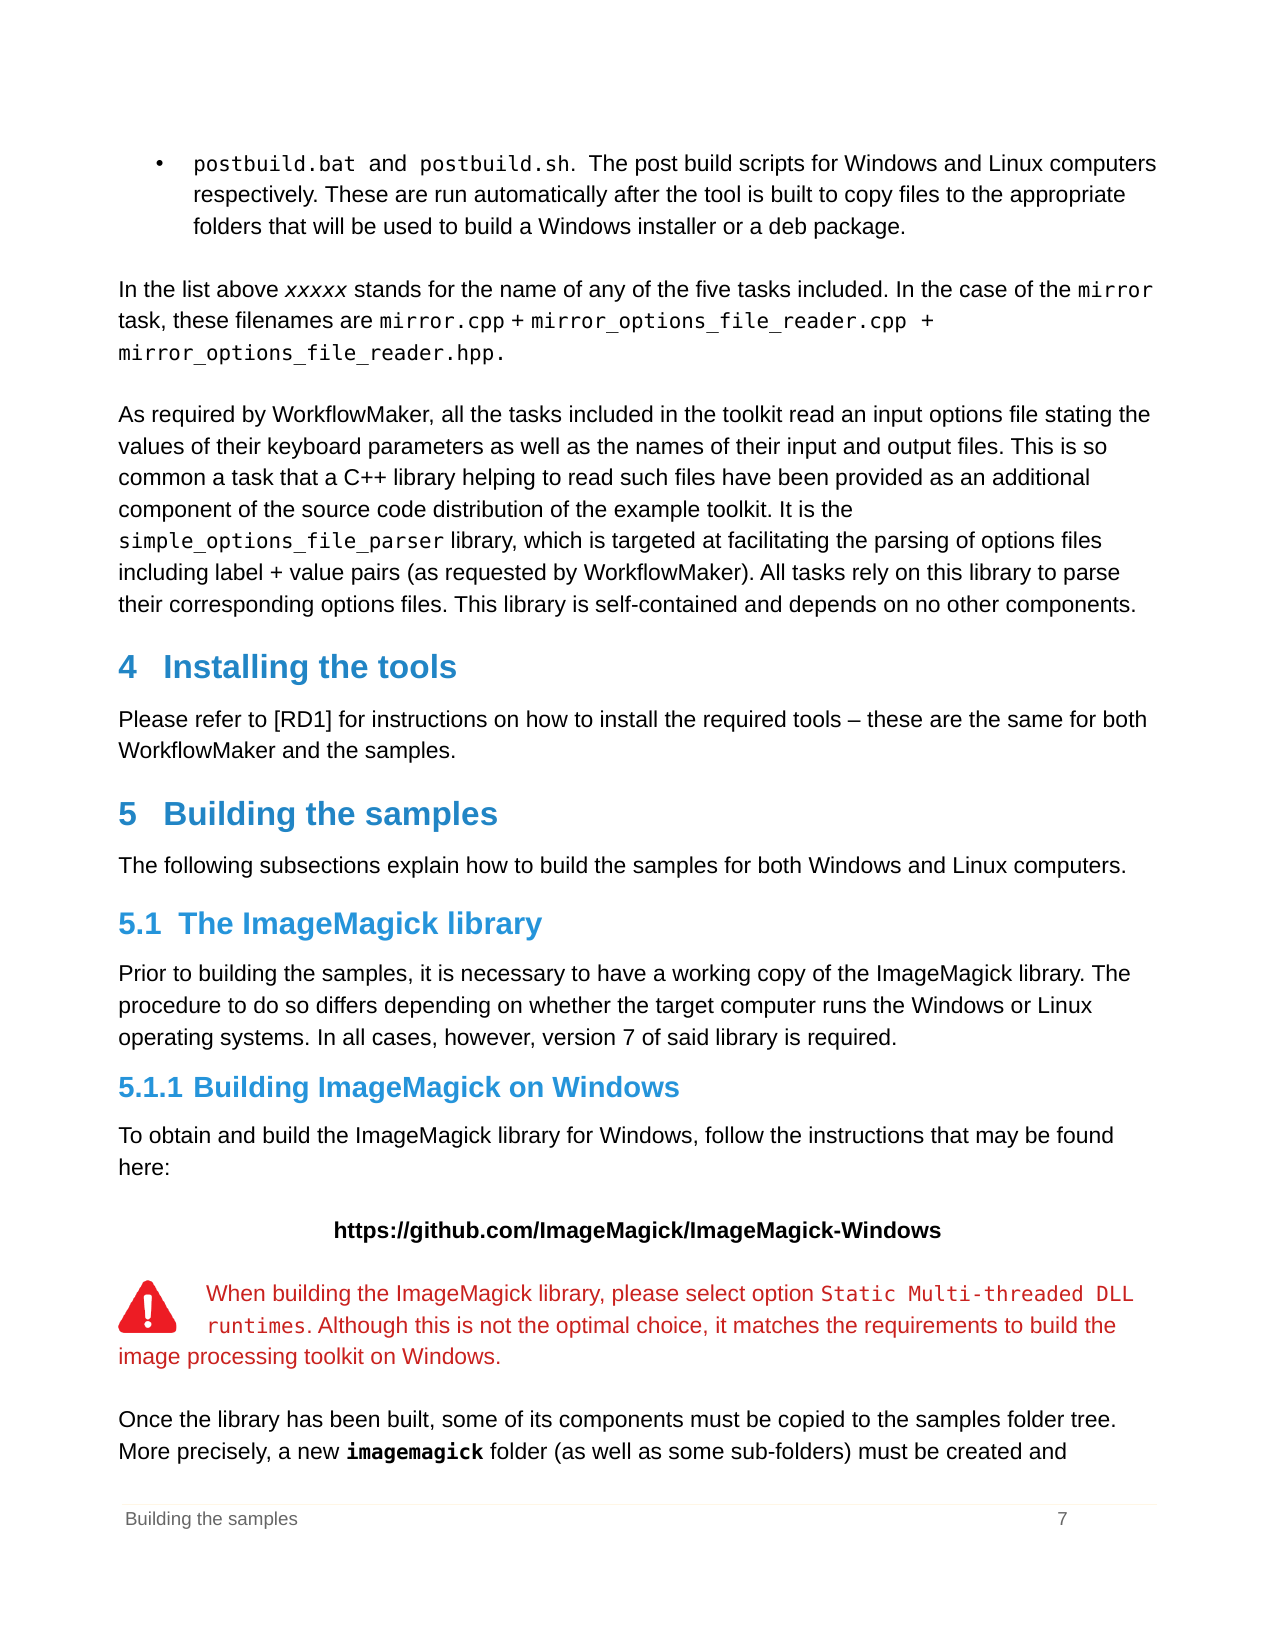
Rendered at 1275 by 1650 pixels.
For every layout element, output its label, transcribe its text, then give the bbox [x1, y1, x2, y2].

text When building the ImageMagick library, please select option Static Multi-threaded DLL runtimes. Although this is not the optimal choice, it matches the requirements to build the image processing toolkit on Windows. [118, 1280, 1157, 1370]
text https://github.com/ImageMagick/ImageMagick-Windows [118, 1217, 1157, 1243]
list postbuild.bat and postbuild.sh. The post build scripts for Windows and Linux computers respectively. These are run automatically after the tool is built to copy files to the appropriate folders that will be used to build a Windows installer or a deb package. [156, 150, 1157, 239]
text The following subsections explain how to build the samples for both Windows and Linux computers. [118, 852, 1157, 879]
text To obtain and build the ImageMagick library for Windows, follow the instructions that may be found here: [118, 1122, 1157, 1180]
subtitle Building ImageMagick on Windows [118, 1070, 1157, 1103]
subtitle Building the samples [118, 794, 1157, 832]
text Please refer to [RD1] for instructions on how to install the required tools – these are the same for both WorkflowMaker and the samples. [118, 706, 1157, 764]
text As required by WorkflowMaker, all the tasks included in the toolkit read an input options file stating the values of their keyboard parameters as well as the names of their input and output files. This is so common a task that a C++ library helping to read such files have been provided as an additional component of the source code distribution of the example toolkit. It is the simple_options_file_parser library, which is targeted at facilitating the parsing of options files including label + value pairs (as requested by WorkflowMaker). All tasks rely on this library to parse their corresponding options files. This library is self-contained and depends on no other components. [118, 401, 1157, 617]
subtitle The ImageMagick library [118, 905, 1157, 941]
text Prior to building the samples, it is necessary to have a working copy of the ImageMagick library. The procedure to do so differs depending on whether the target computer runs the Windows or Linux operating systems. In all cases, however, version 7 of said library is required. [118, 960, 1157, 1050]
picture [118, 1280, 177, 1333]
text Once the library has been built, some of its components must be copied to the samples folder tree. More precisely, a new imagemagick folder (as well as some sub-folders) must be created and [118, 1406, 1157, 1464]
subtitle Installing the tools [118, 647, 1157, 686]
text In the list above xxxxx stands for the name of any of the five tasks included. In the case of the mirror task, these filenames are mirror.cpp + mirror_options_file_reader.cpp + mirror_options_file_reader.hpp. [118, 276, 1157, 365]
